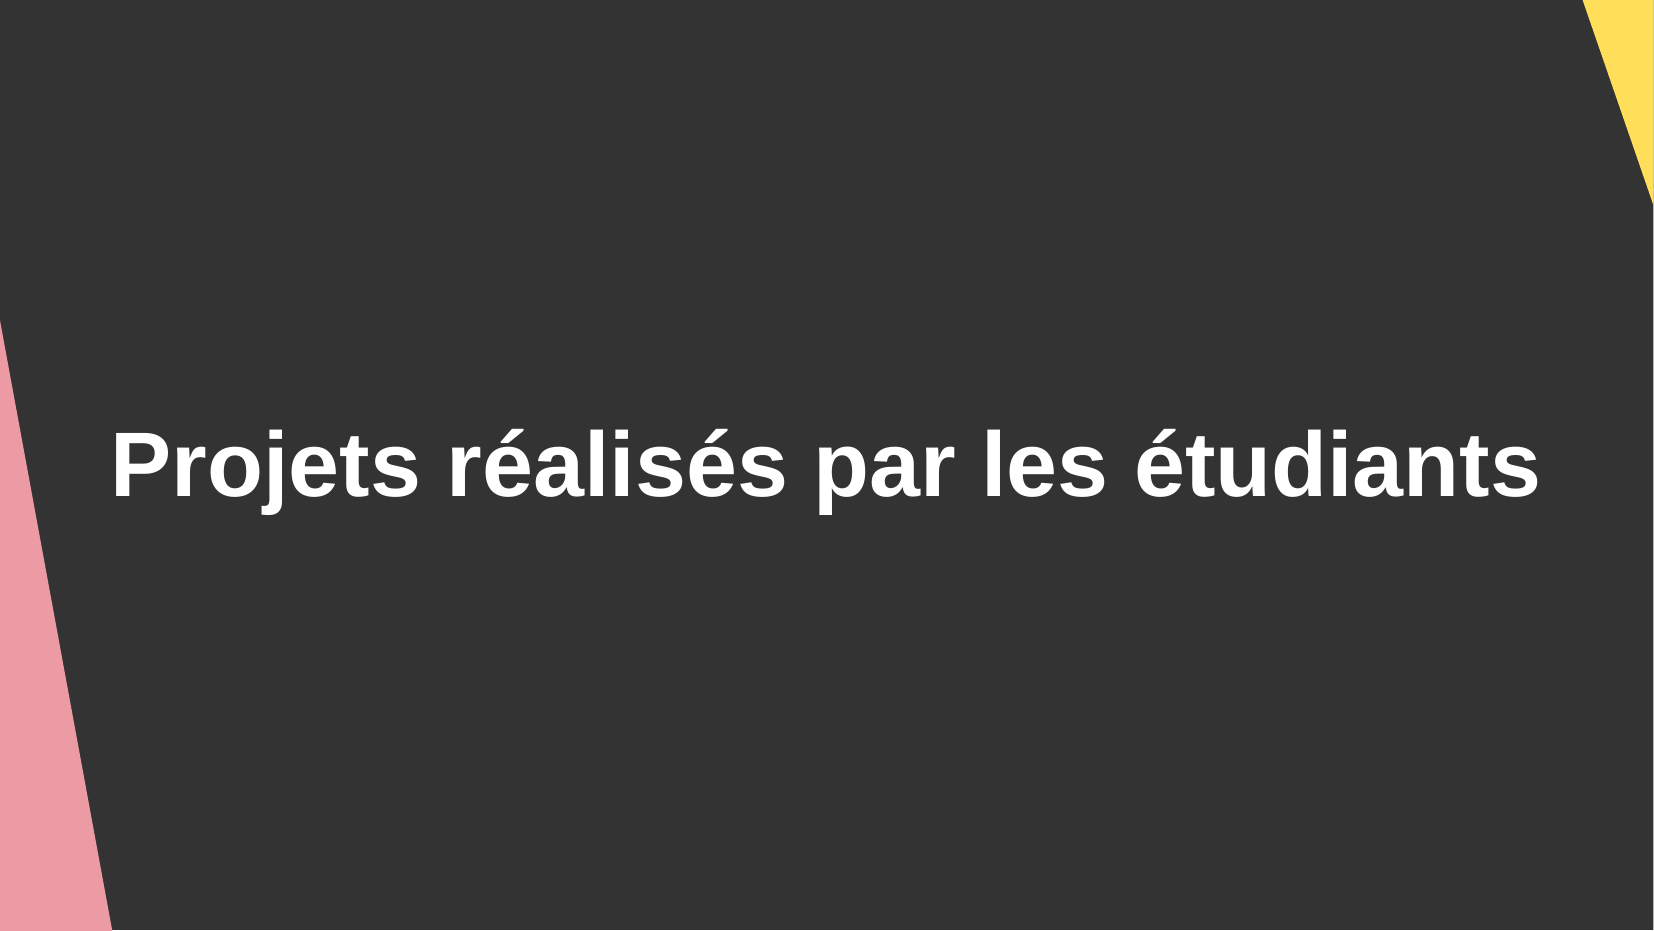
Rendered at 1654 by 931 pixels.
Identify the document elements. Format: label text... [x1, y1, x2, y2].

text_box [0, 320, 113, 931]
title Projets réalisés par les étudiants [82, 108, 1571, 822]
text_box [1582, 0, 1654, 207]
